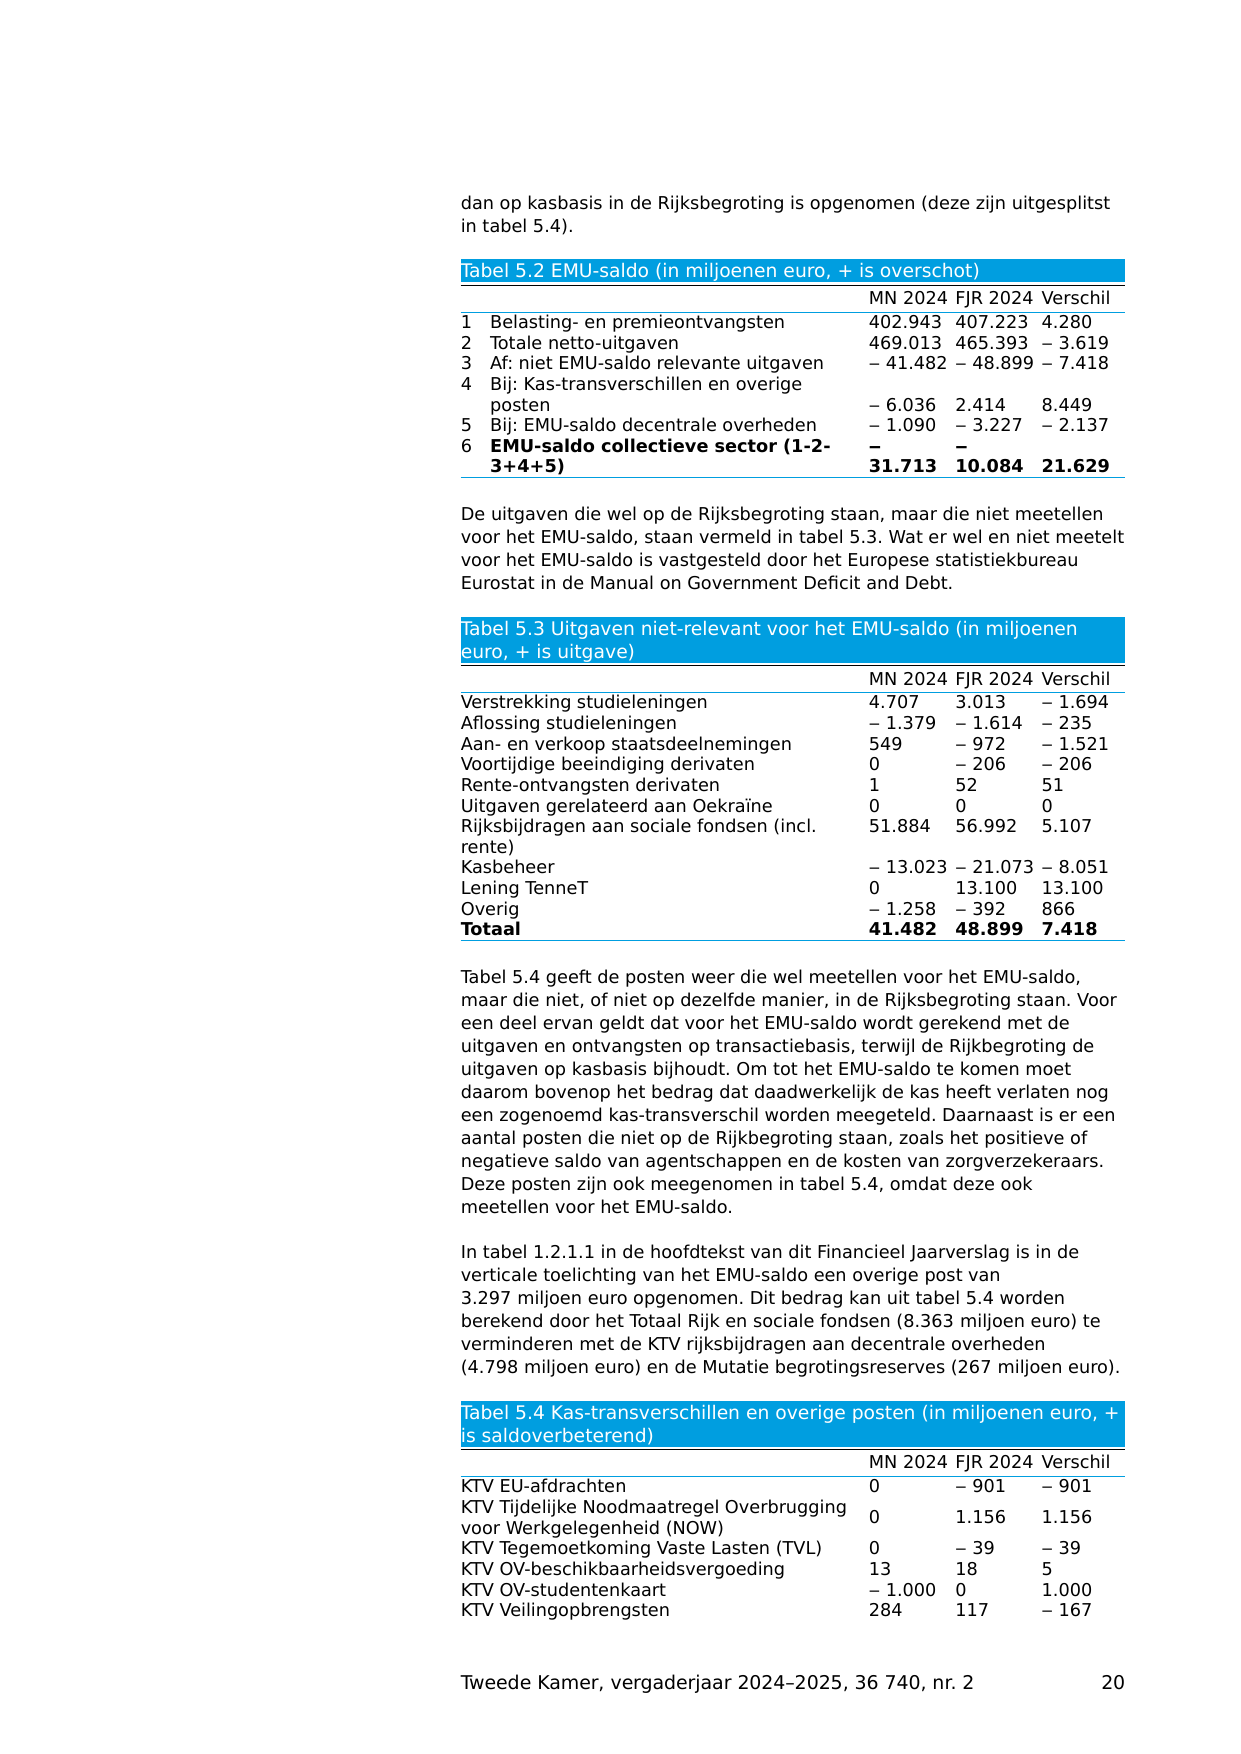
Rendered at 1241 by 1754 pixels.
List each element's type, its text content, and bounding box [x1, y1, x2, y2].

table_cell ‒ 39 [952, 1538, 1038, 1559]
table_cell 51 [1039, 775, 1125, 796]
table_cell ‒ 31.713 [866, 436, 952, 477]
table_cell 117 [952, 1600, 1038, 1621]
table_cell Voortijdige beeindiging derivaten [461, 754, 866, 775]
table_cell Aan- en verkoop staatsdeelnemingen [461, 734, 866, 754]
table_cell 1.156 [1039, 1497, 1125, 1538]
table_cell 0 [866, 1477, 952, 1497]
table_cell Bij: EMU-saldo decentrale overheden [487, 415, 866, 436]
table_cell 866 [1039, 899, 1125, 919]
table_cell 13 [866, 1559, 952, 1579]
table_cell FJR 2024 [952, 666, 1038, 692]
table_cell 7.418 [1039, 919, 1125, 940]
table_cell ‒ 1.090 [866, 415, 952, 436]
table_cell Lening TenneT [461, 878, 866, 899]
table_cell KTV OV-studentenkaart [461, 1580, 866, 1600]
table_cell 0 [866, 878, 952, 899]
table_cell 2 [461, 333, 487, 353]
table_cell 51.884 [866, 816, 952, 857]
table_cell ‒ 1.379 [866, 713, 952, 734]
table_cell Overig [461, 899, 866, 919]
table_cell ‒ 167 [1039, 1600, 1125, 1621]
table_cell ‒ 7.418 [1039, 353, 1125, 374]
table_cell EMU-saldo collectieve sector (1-2-3+4+5) [487, 436, 866, 477]
text In tabel 1.2.1.1 in de hoofdtekst van dit Financieel Jaarverslag is in de verticale toelichting van het EMU-saldo een overige post van 3.297 miljoen euro opgenomen. Dit bedrag kan uit tabel 5.4 worden berekend door het Totaal Rijk en sociale fondsen (8.363 miljoen euro) te verminderen met de KTV rijksbijdragen aan decentrale overheden (4.798 miljoen euro) en de Mutatie begrotingsreserves (267 miljoen euro). [461, 1241, 1125, 1378]
table_cell KTV OV-beschikbaarheidsvergoeding [461, 1559, 866, 1579]
table_cell 1.000 [1039, 1580, 1125, 1600]
table_cell ‒ 21.073 [952, 858, 1038, 878]
table_cell KTV Tijdelijke Noodmaatregel Overbrugging voor Werkgelegenheid (NOW) [461, 1497, 866, 1538]
text Tabel 5.4 geeft de posten weer die wel meetellen voor het EMU-saldo, maar die niet, of niet op dezelfde manier, in de Rijksbegroting staan. Voor een deel ervan geldt dat voor het EMU-saldo wordt gerekend met de uitgaven en ontvangsten op transactiebasis, terwijl de Rijkbegroting de uitgaven op kasbasis bijhoudt. Om tot het EMU-saldo te komen moet daarom bovenop het bedrag dat daadwerkelijk de kas heeft verlaten nog een zogenoemd kas-transverschil worden meegeteld. Daarnaast is er een aantal posten die niet op de Rijkbegroting staan, zoals het positieve of negatieve saldo van agentschappen en de kosten van zorgverzekeraars. Deze posten zijn ook meegenomen in tabel 5.4, omdat deze ook meetellen voor het EMU-saldo. [461, 966, 1125, 1218]
table_cell ‒ 3.227 [952, 415, 1038, 436]
table_cell [461, 666, 866, 692]
table_cell 0 [866, 754, 952, 775]
table_cell 4 [461, 374, 487, 415]
text De uitgaven die wel op de Rijksbegroting staan, maar die niet meetellen voor het EMU-saldo, staan vermeld in tabel 5.3. Wat er wel en niet meetelt voor het EMU-saldo is vastgesteld door het Europese statistiekbureau Eurostat in de Manual on Government Deficit and Debt. [461, 502, 1125, 594]
table_cell 284 [866, 1600, 952, 1621]
table_cell ‒ 8.051 [1039, 858, 1125, 878]
table_cell ‒ 13.023 [866, 858, 952, 878]
table_cell 3 [461, 353, 487, 374]
table_cell 407.223 [952, 313, 1038, 333]
table_cell 0 [952, 796, 1038, 816]
table_cell ‒ 901 [952, 1477, 1038, 1497]
table_cell MN 2024 [866, 666, 952, 692]
text dan op kasbasis in de Rijksbegroting is opgenomen (deze zijn uitgesplitst in tabel 5.4). [461, 191, 1125, 237]
table_cell ‒ 206 [952, 754, 1038, 775]
table_cell ‒ 1.258 [866, 899, 952, 919]
table_cell 1 [461, 313, 487, 333]
table_cell [461, 286, 487, 311]
table_cell ‒ 48.899 [952, 353, 1038, 374]
table_cell ‒ 206 [1039, 754, 1125, 775]
table_cell Totale netto-uitgaven [487, 333, 866, 353]
table_cell Belasting- en premieontvangsten [487, 313, 866, 333]
table_cell ‒ 2.137 [1039, 415, 1125, 436]
table_cell ‒ 1.694 [1039, 693, 1125, 713]
table_cell 3.013 [952, 693, 1038, 713]
table_cell MN 2024 [866, 286, 952, 311]
table_cell 8.449 [1039, 374, 1125, 415]
table_cell 5 [461, 415, 487, 436]
table_cell 21.629 [1039, 436, 1125, 477]
table_cell 13.100 [952, 878, 1038, 899]
table_cell 13.100 [1039, 878, 1125, 899]
table_cell Aflossing studieleningen [461, 713, 866, 734]
table_cell Af: niet EMU-saldo relevante uitgaven [487, 353, 866, 374]
table_cell 41.482 [866, 919, 952, 940]
table_cell 0 [866, 1497, 952, 1538]
table_cell ‒ 392 [952, 899, 1038, 919]
table_cell 5 [1039, 1559, 1125, 1579]
table_cell ‒ 6.036 [866, 374, 952, 415]
table_cell ‒ 1.521 [1039, 734, 1125, 754]
table_cell ‒ 1.000 [866, 1580, 952, 1600]
table_cell Verschil [1039, 666, 1125, 692]
table_cell ‒ 972 [952, 734, 1038, 754]
table_cell KTV Tegemoetkoming Vaste Lasten (TVL) [461, 1538, 866, 1559]
table_cell ‒ 235 [1039, 713, 1125, 734]
table_cell 4.280 [1039, 313, 1125, 333]
table_cell 0 [866, 1538, 952, 1559]
table_cell 549 [866, 734, 952, 754]
table_cell KTV Veilingopbrengsten [461, 1600, 866, 1621]
table_cell 18 [952, 1559, 1038, 1579]
table_cell 48.899 [952, 919, 1038, 940]
table_cell 2.414 [952, 374, 1038, 415]
table_cell Totaal [461, 919, 866, 940]
table_cell ‒ 10.084 [952, 436, 1038, 477]
table_cell Bij: Kas-transverschillen en overige posten [487, 374, 866, 415]
table_cell ‒ 901 [1039, 1477, 1125, 1497]
table_cell 4.707 [866, 693, 952, 713]
table_cell 0 [1039, 796, 1125, 816]
table_cell 465.393 [952, 333, 1038, 353]
table_cell ‒ 39 [1039, 1538, 1125, 1559]
table_cell ‒ 41.482 [866, 353, 952, 374]
table_cell Uitgaven gerelateerd aan Oekraïne [461, 796, 866, 816]
table_cell FJR 2024 [952, 286, 1038, 311]
table_cell FJR 2024 [952, 1450, 1038, 1476]
table_cell Verschil [1039, 1450, 1125, 1476]
table_cell 56.992 [952, 816, 1038, 857]
table_cell 0 [866, 796, 952, 816]
table_cell ‒ 3.619 [1039, 333, 1125, 353]
table_cell 52 [952, 775, 1038, 796]
table_cell [461, 1450, 866, 1476]
table_cell 1.156 [952, 1497, 1038, 1538]
table_cell Verstrekking studieleningen [461, 693, 866, 713]
table_cell KTV EU-afdrachten [461, 1477, 866, 1497]
table_cell 6 [461, 436, 487, 477]
table_cell 1 [866, 775, 952, 796]
table_cell Rijksbijdragen aan sociale fondsen (incl. rente) [461, 816, 866, 857]
table_cell 469.013 [866, 333, 952, 353]
table_cell 0 [952, 1580, 1038, 1600]
table_cell Verschil [1039, 286, 1125, 311]
table_cell 5.107 [1039, 816, 1125, 857]
table_cell 402.943 [866, 313, 952, 333]
table_cell Rente-ontvangsten derivaten [461, 775, 866, 796]
table_cell MN 2024 [866, 1450, 952, 1476]
table_cell Kasbeheer [461, 858, 866, 878]
table_cell ‒ 1.614 [952, 713, 1038, 734]
table_cell [487, 286, 866, 311]
